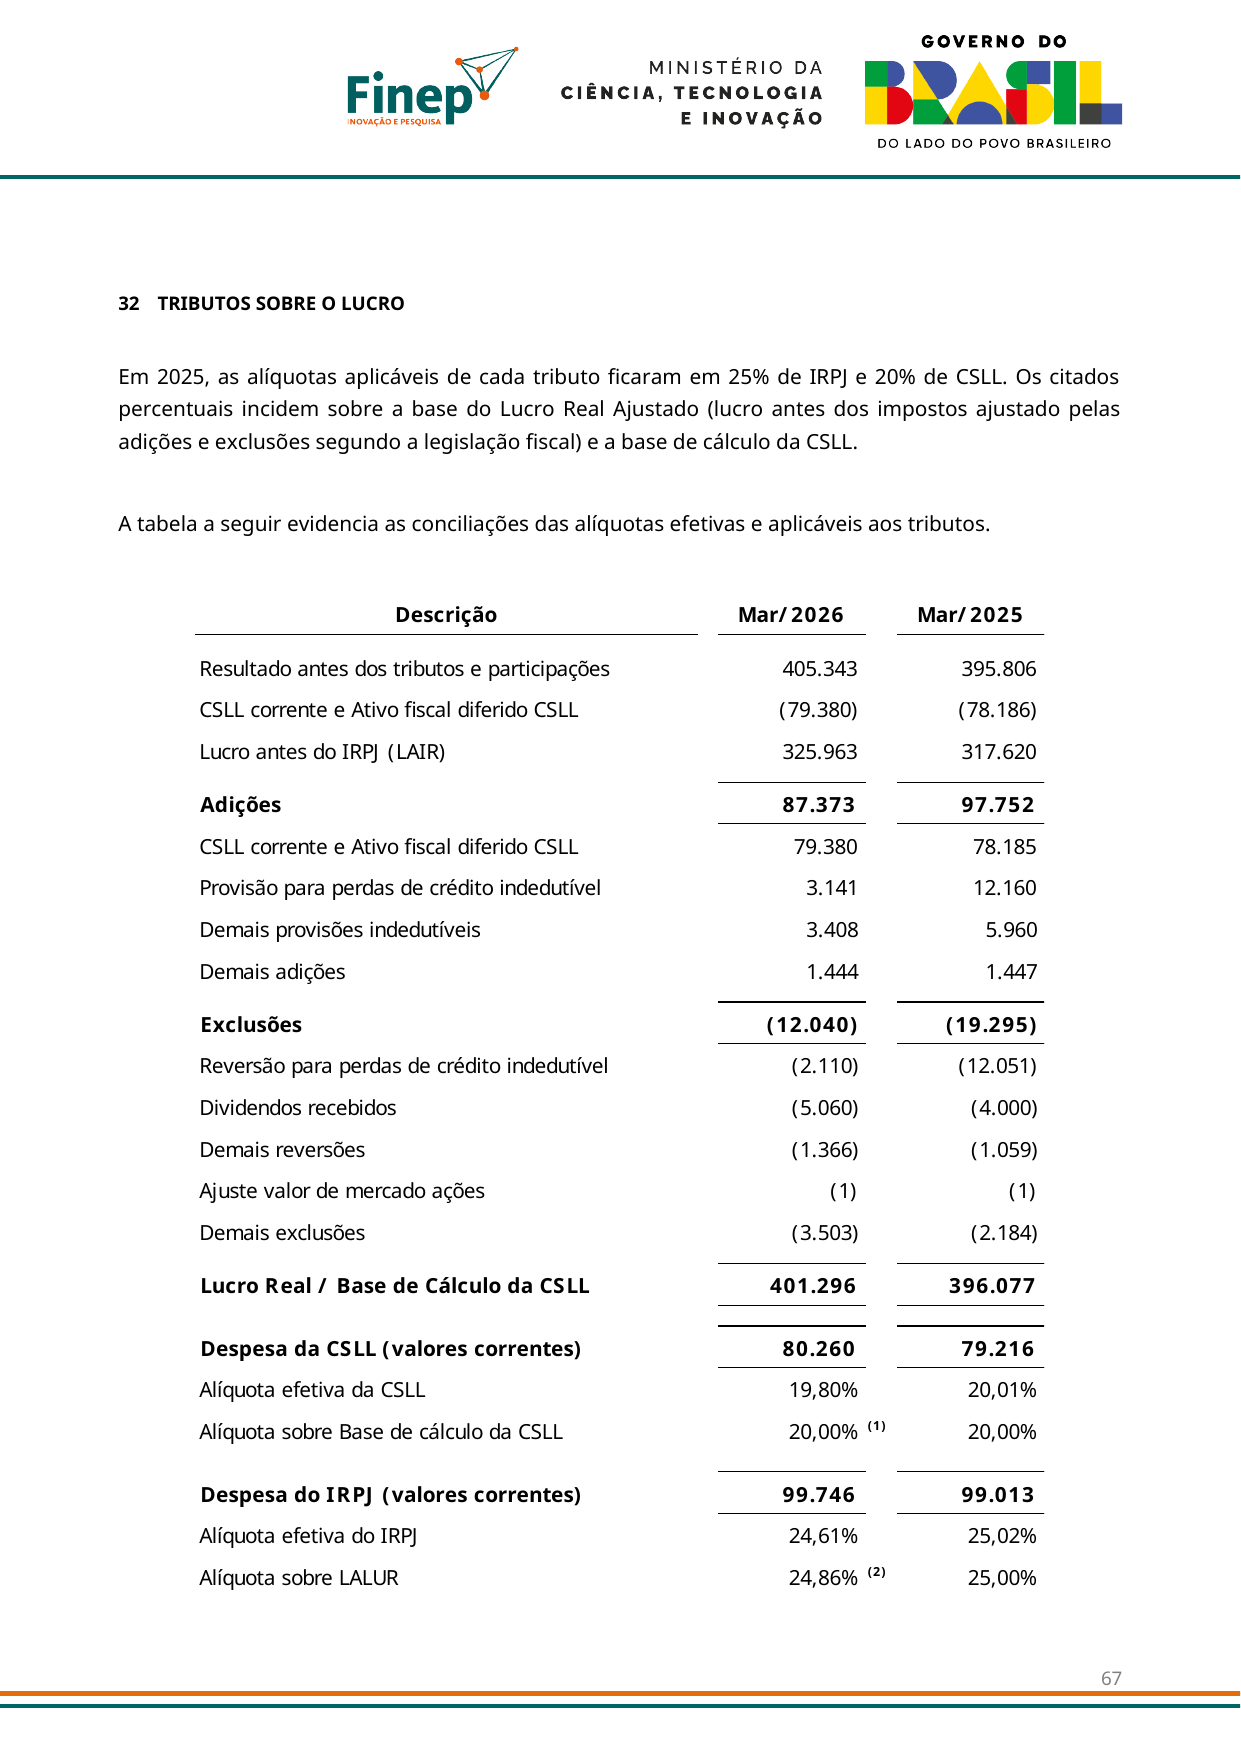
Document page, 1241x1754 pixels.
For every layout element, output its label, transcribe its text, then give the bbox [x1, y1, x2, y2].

list Tributos sobre o lucro [118, 290, 1122, 316]
text Em 2025, as alíquotas aplicáveis de cada tributo ficaram em 25% de IRPJ e 20% de CSLL. Os citados percentuais incidem sobre a base do Lucro Real Ajustado (lucro antes dos impostos ajustado pelas adições e exclusões segundo a legislação fiscal) e a base de cálculo da CSLL. [118, 362, 1122, 455]
text A tabela a seguir evidencia as conciliações das alíquotas efetivas e aplicáveis aos tributos. [118, 509, 1122, 538]
